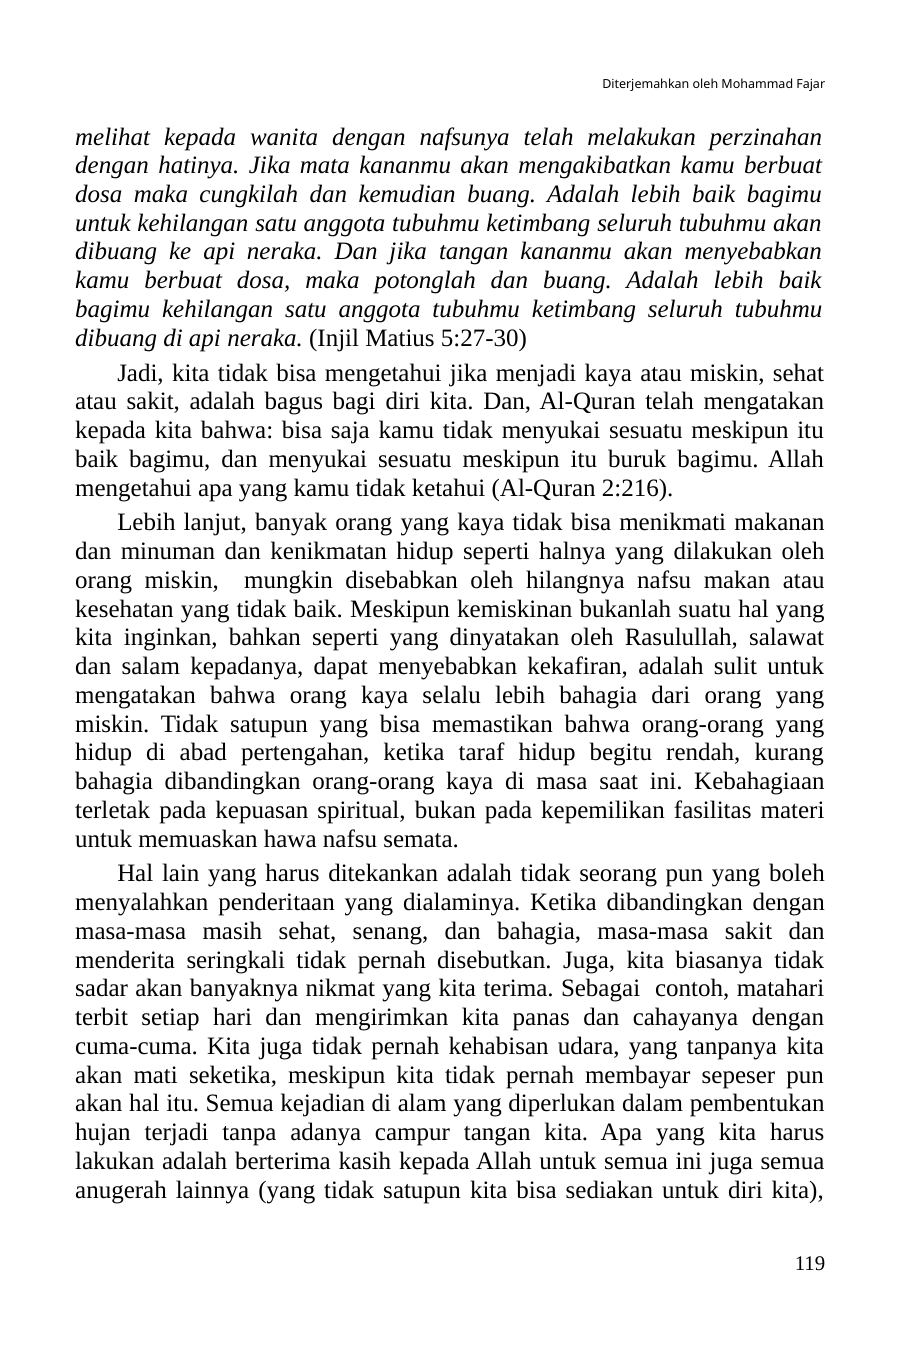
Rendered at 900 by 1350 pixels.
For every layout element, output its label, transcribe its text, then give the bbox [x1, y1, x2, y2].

text Lebih lanjut, banyak orang yang kaya tidak bisa menikmati makanan dan minuman dan kenikmatan hidup seperti halnya yang dilakukan oleh orang miskin, mungkin disebabkan oleh hilangnya nafsu makan atau kesehatan yang tidak baik. Meskipun kemiskinan bukanlah suatu hal yang kita inginkan, bahkan seperti yang dinyatakan oleh Rasulullah, salawat dan salam kepadanya, dapat menyebabkan kekafiran, adalah sulit untuk mengatakan bahwa orang kaya selalu lebih bahagia dari orang yang miskin. Tidak satupun yang bisa memastikan bahwa orang-orang yang hidup di abad pertengahan, ketika taraf hidup begitu rendah, kurang bahagia dibandingkan orang-orang kaya di masa saat ini. Kebahagiaan terletak pada kepuasan spiritual, bukan pada kepemilikan fasilitas materi untuk memuaskan hawa nafsu semata. [75, 507, 825, 852]
text melihat kepada wanita dengan nafsunya telah melakukan perzinahan dengan hatinya. Jika mata kananmu akan mengakibatkan kamu berbuat dosa maka cungkilah dan kemudian buang. Adalah lebih baik bagimu untuk kehilangan satu anggota tubuhmu ketimbang seluruh tubuhmu akan dibuang ke api neraka. Dan jika tangan kananmu akan menyebabkan kamu berbuat dosa, maka potonglah dan buang. Adalah lebih baik bagimu kehilangan satu anggota tubuhmu ketimbang seluruh tubuhmu dibuang di api neraka. (Injil Matius 5:27-30) [75, 122, 825, 352]
text Hal lain yang harus ditekankan adalah tidak seorang pun yang boleh menyalahkan penderitaan yang dialaminya. Ketika dibandingkan dengan masa-masa masih sehat, senang, dan bahagia, masa-masa sakit dan menderita seringkali tidak pernah disebutkan. Juga, kita biasanya tidak sadar akan banyaknya nikmat yang kita terima. Sebagai contoh, matahari terbit setiap hari dan mengirimkan kita panas dan cahayanya dengan cuma-cuma. Kita juga tidak pernah kehabisan udara, yang tanpanya kita akan mati seketika, meskipun kita tidak pernah membayar sepeser pun akan hal itu. Semua kejadian di alam yang diperlukan dalam pembentukan hujan terjadi tanpa adanya campur tangan kita. Apa yang kita harus lakukan adalah berterima kasih kepada Allah untuk semua ini juga semua anugerah lainnya (yang tidak satupun kita bisa sediakan untuk diri kita), [75, 858, 825, 1203]
text Jadi, kita tidak bisa mengetahui jika menjadi kaya atau miskin, sehat atau sakit, adalah bagus bagi diri kita. Dan, Al-Quran telah mengatakan kepada kita bahwa: bisa saja kamu tidak menyukai sesuatu meskipun itu baik bagimu, dan menyukai sesuatu meskipun itu buruk bagimu. Allah mengetahui apa yang kamu tidak ketahui (Al-Quran 2:216). [75, 358, 825, 501]
